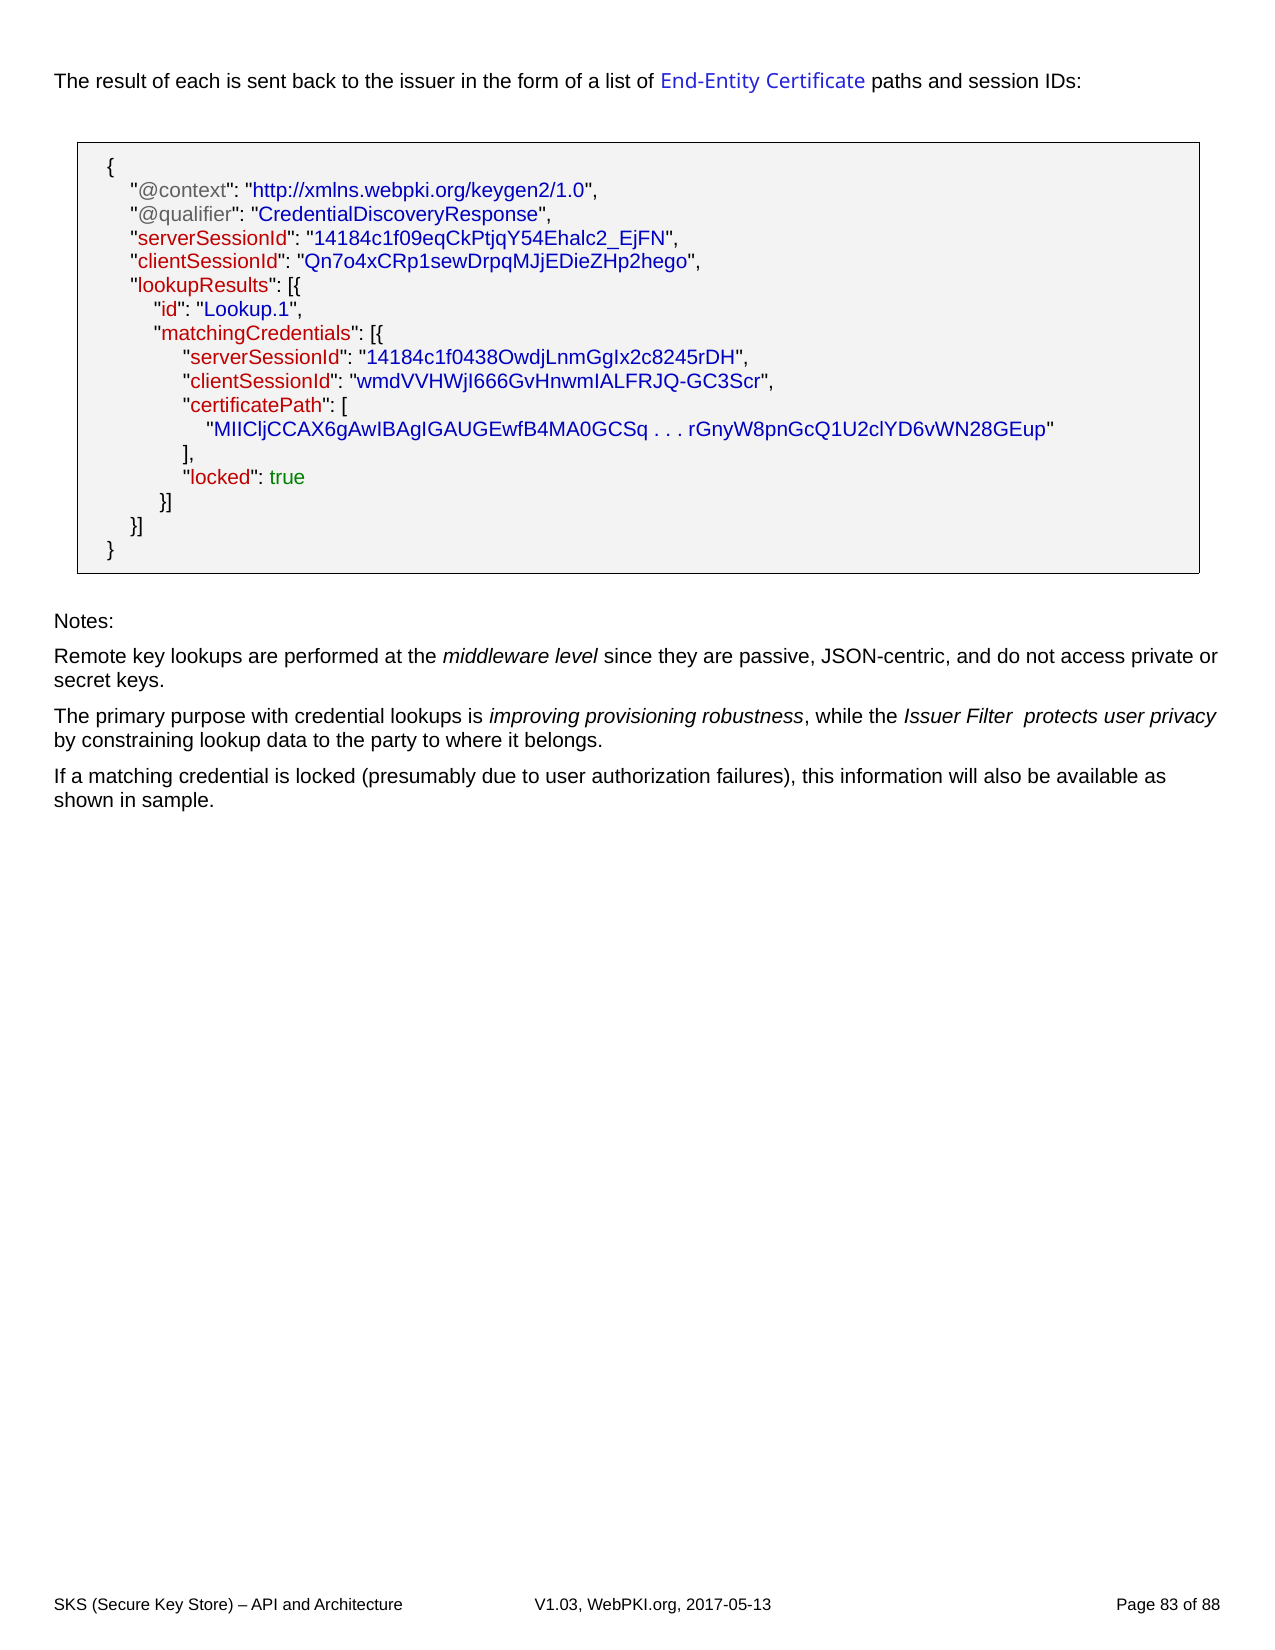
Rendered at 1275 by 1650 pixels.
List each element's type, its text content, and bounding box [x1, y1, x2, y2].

text Notes: [54, 608, 1221, 632]
table_header { "@context": "http://xmlns.webpki.org/keygen2/1.0", "@qualifier": "CredentialDiscoveryResponse", "serverSessionId": "14184c1f09eqCkPtjqY54Ehalc2_EjFN", "clientSessionId": "Qn7o4xCRp1sewDrpqMJjEDieZHp2hego", "lookupResults": [{ "id": "Lookup.1", "matchingCredentials": [{ "serverSessionId": "14184c1f0438OwdjLnmGgIx2c8245rDH", "clientSessionId": "wmdVVHWjI666GvHnwmIALFRJQ-GC3Scr", "certificatePath": [ "MIICljCCAX6gAwIBAgIGAUGEwfB4MA0GCSq . . . rGnyW8pnGcQ1U2clYD6vWN28GEup" ], "locked": true }] }] } [78, 143, 1199, 573]
text The result of each is sent back to the issuer in the form of a list of End-Entity Certificate paths and session IDs: [54, 66, 1221, 94]
text The primary purpose with credential lookups is improving provisioning robustness, while the Issuer Filter protects user privacy by constraining lookup data to the party to where it belongs. [54, 704, 1221, 752]
text If a matching credential is locked (presumably due to user authorization failures), this information will also be available as shown in sample. [54, 763, 1221, 811]
text Remote key lookups are performed at the middleware level since they are passive, JSON-centric, and do not access private or secret keys. [54, 644, 1221, 692]
